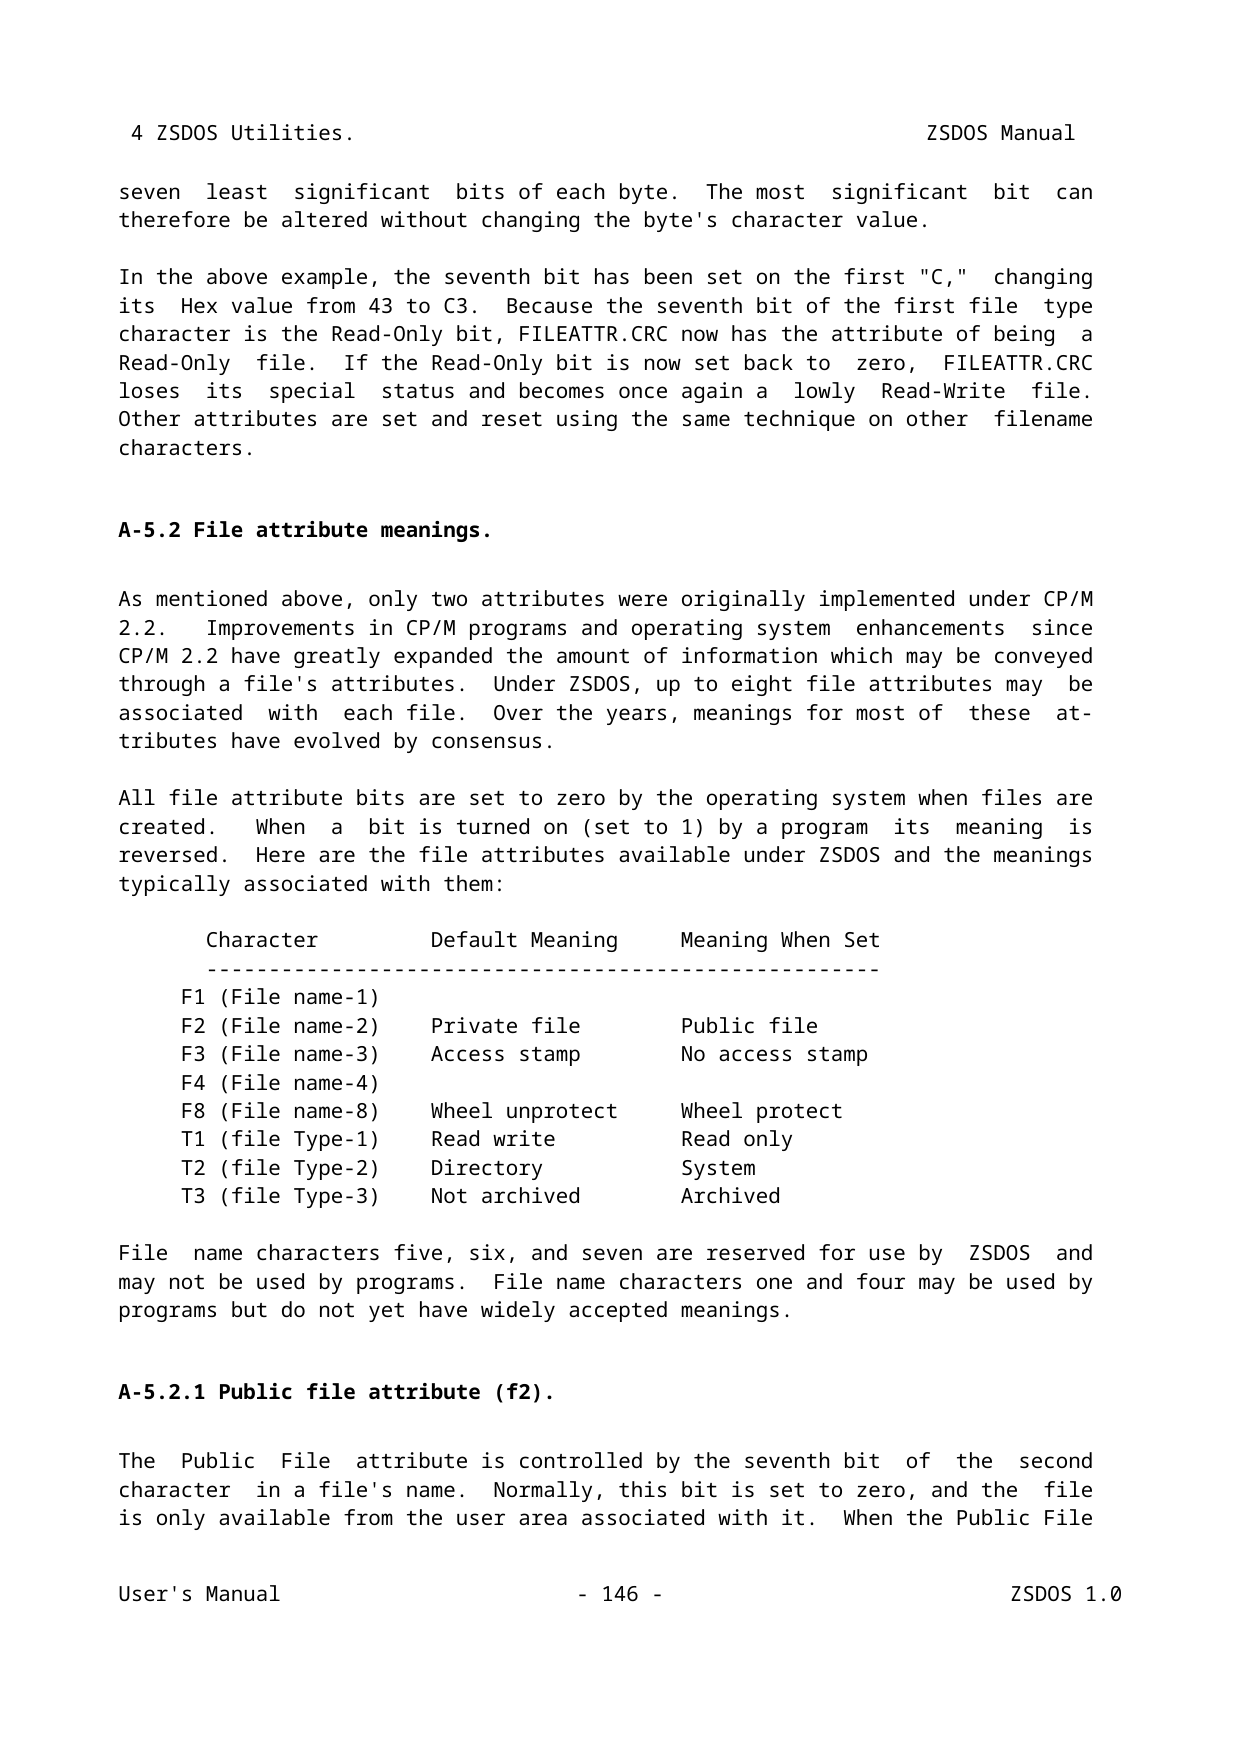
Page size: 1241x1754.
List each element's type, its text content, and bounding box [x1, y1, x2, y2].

text associated with each file. Over the years, meanings for most of these at- [118, 698, 1122, 726]
text tributes have evolved by consensus. [118, 726, 1122, 755]
text its Hex value from 43 to C3. Because the seventh bit of the first file type [118, 291, 1122, 319]
text ------------------------------------------------------ [118, 954, 1122, 982]
text F2 (File name-2) Private file Public file [118, 1011, 1122, 1039]
text seven least significant bits of each byte. The most significant bit can [118, 177, 1122, 206]
text As mentioned above, only two attributes were originally implemented under CP/M [118, 584, 1122, 613]
text is only available from the user area associated with it. When the Public File [118, 1503, 1122, 1532]
text T2 (file Type-2) Directory System [118, 1153, 1122, 1181]
text Character Default Meaning Meaning When Set [118, 926, 1122, 954]
text All file attribute bits are set to zero by the operating system when files are [118, 783, 1122, 812]
text F4 (File name-4) [118, 1068, 1122, 1096]
text T1 (file Type-1) Read write Read only [118, 1124, 1122, 1153]
text The Public File attribute is controlled by the seventh bit of the second [118, 1446, 1122, 1475]
text reversed. Here are the file attributes available under ZSDOS and the meanings [118, 840, 1122, 869]
text CP/M 2.2 have greatly expanded the amount of information which may be conveyed [118, 641, 1122, 669]
text through a file's attributes. Under ZSDOS, up to eight file attributes may be [118, 669, 1122, 698]
text character is the Read-Only bit, FILEATTR.CRC now has the attribute of being a [118, 319, 1122, 348]
text characters. [118, 433, 1122, 461]
text T3 (file Type-3) Not archived Archived [118, 1181, 1122, 1210]
text typically associated with them: [118, 869, 1122, 897]
subtitle A-5.2 File attribute meanings. [118, 515, 1122, 543]
text F8 (File name-8) Wheel unprotect Wheel protect [118, 1096, 1122, 1124]
text F1 (File name-1) [118, 982, 1122, 1011]
text File name characters five, six, and seven are reserved for use by ZSDOS and [118, 1238, 1122, 1267]
text character in a file's name. Normally, this bit is set to zero, and the file [118, 1475, 1122, 1503]
text Other attributes are set and reset using the same technique on other filename [118, 404, 1122, 433]
subtitle A-5.2.1 Public file attribute (f2). [118, 1377, 1122, 1406]
text F3 (File name-3) Access stamp No access stamp [118, 1039, 1122, 1068]
text In the above example, the seventh bit has been set on the first "C," changing [118, 262, 1122, 291]
text loses its special status and becomes once again a lowly Read-Write file. [118, 376, 1122, 404]
text 2.2. Improvements in CP/M programs and operating system enhancements since [118, 613, 1122, 641]
text may not be used by programs. File name characters one and four may be used by [118, 1267, 1122, 1295]
text programs but do not yet have widely accepted meanings. [118, 1295, 1122, 1324]
text therefore be altered without changing the byte's character value. [118, 206, 1122, 234]
text created. When a bit is turned on (set to 1) by a program its meaning is [118, 812, 1122, 840]
text Read-Only file. If the Read-Only bit is now set back to zero, FILEATTR.CRC [118, 348, 1122, 376]
